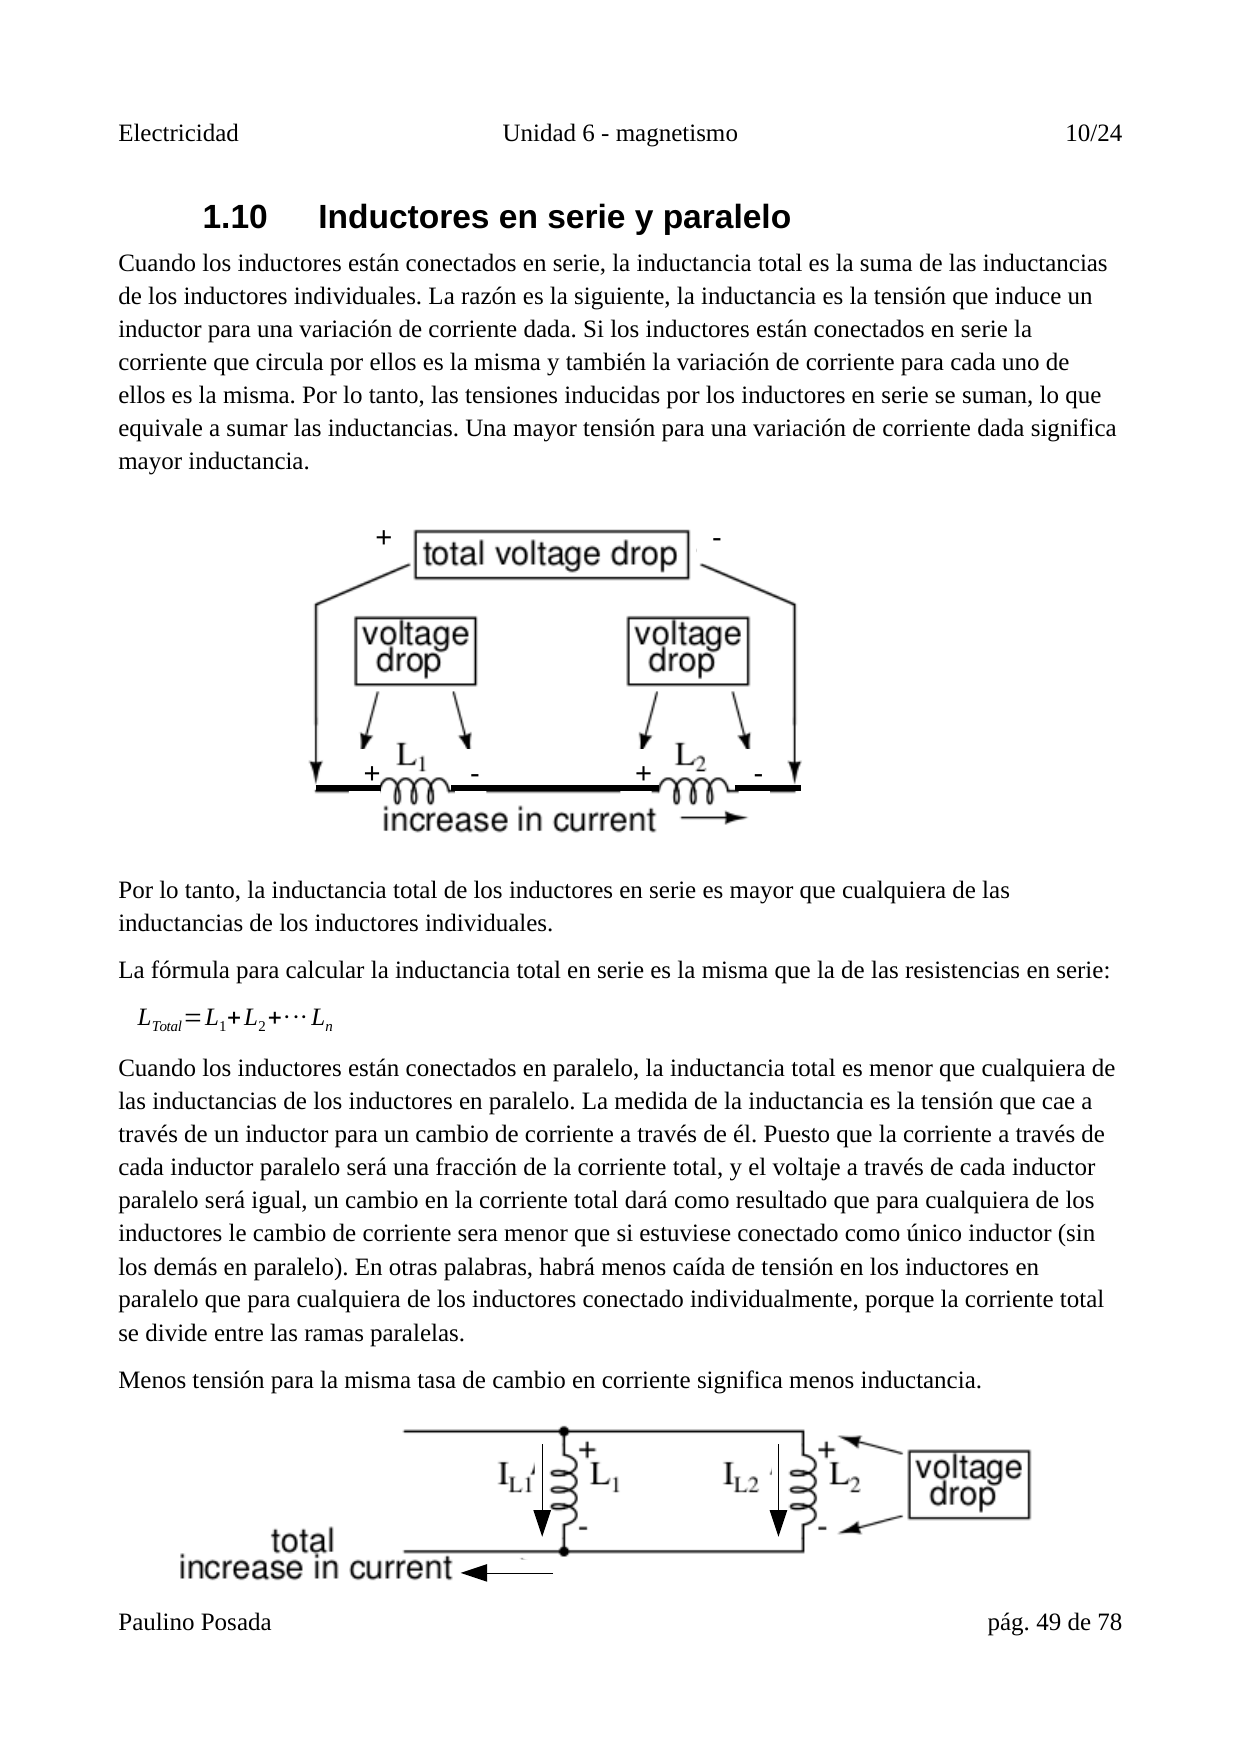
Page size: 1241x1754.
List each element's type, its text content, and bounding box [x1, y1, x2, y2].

text Cuando los inductores están conectados en serie, la inductancia total es la suma de las inductancias de los inductores individuales. La razón es la siguiente, la inductancia es la tensión que induce un inductor para una variación de corriente dada. Si los inductores están conectados en serie la corriente que circula por ellos es la misma y también la variación de corriente para cada uno de ellos es la misma. Por lo tanto, las tensiones inducidas por los inductores en serie se suman, lo que equivale a sumar las inductancias. Una mayor tensión para una variación de corriente dada significa mayor inductancia. [118, 248, 1122, 475]
picture [151, 1406, 1047, 1585]
text Menos tensión para la misma tasa de cambio en corriente significa menos inductancia. [118, 1365, 1122, 1394]
text La fórmula para calcular la inductancia total en serie es la misma que la de las resistencias en serie: [118, 956, 1122, 984]
picture [295, 524, 813, 842]
subtitle Inductores en serie y paralelo [193, 197, 1122, 236]
text Por lo tanto, la inductancia total de los inductores en serie es mayor que cualquiera de las inductancias de los inductores individuales. [118, 875, 1122, 937]
text Cuando los inductores están conectados en paralelo, la inductancia total es menor que cualquiera de las inductancias de los inductores en paralelo. La medida de la inductancia es la tensión que cae a través de un inductor para un cambio de corriente a través de él. Puesto que la corriente a través de cada inductor paralelo será una fracción de la corriente total, y el voltaje a través de cada inductor paralelo será igual, un cambio en la corriente total dará como resultado que para cualquiera de los inductores le cambio de corriente sera menor que si estuviese conectado como único inductor (sin los demás en paralelo). En otras palabras, habrá menos caída de tensión en los inductores en paralelo que para cualquiera de los inductores conectado individualmente, porque la corriente total se divide entre las ramas paralelas. [118, 1053, 1122, 1346]
